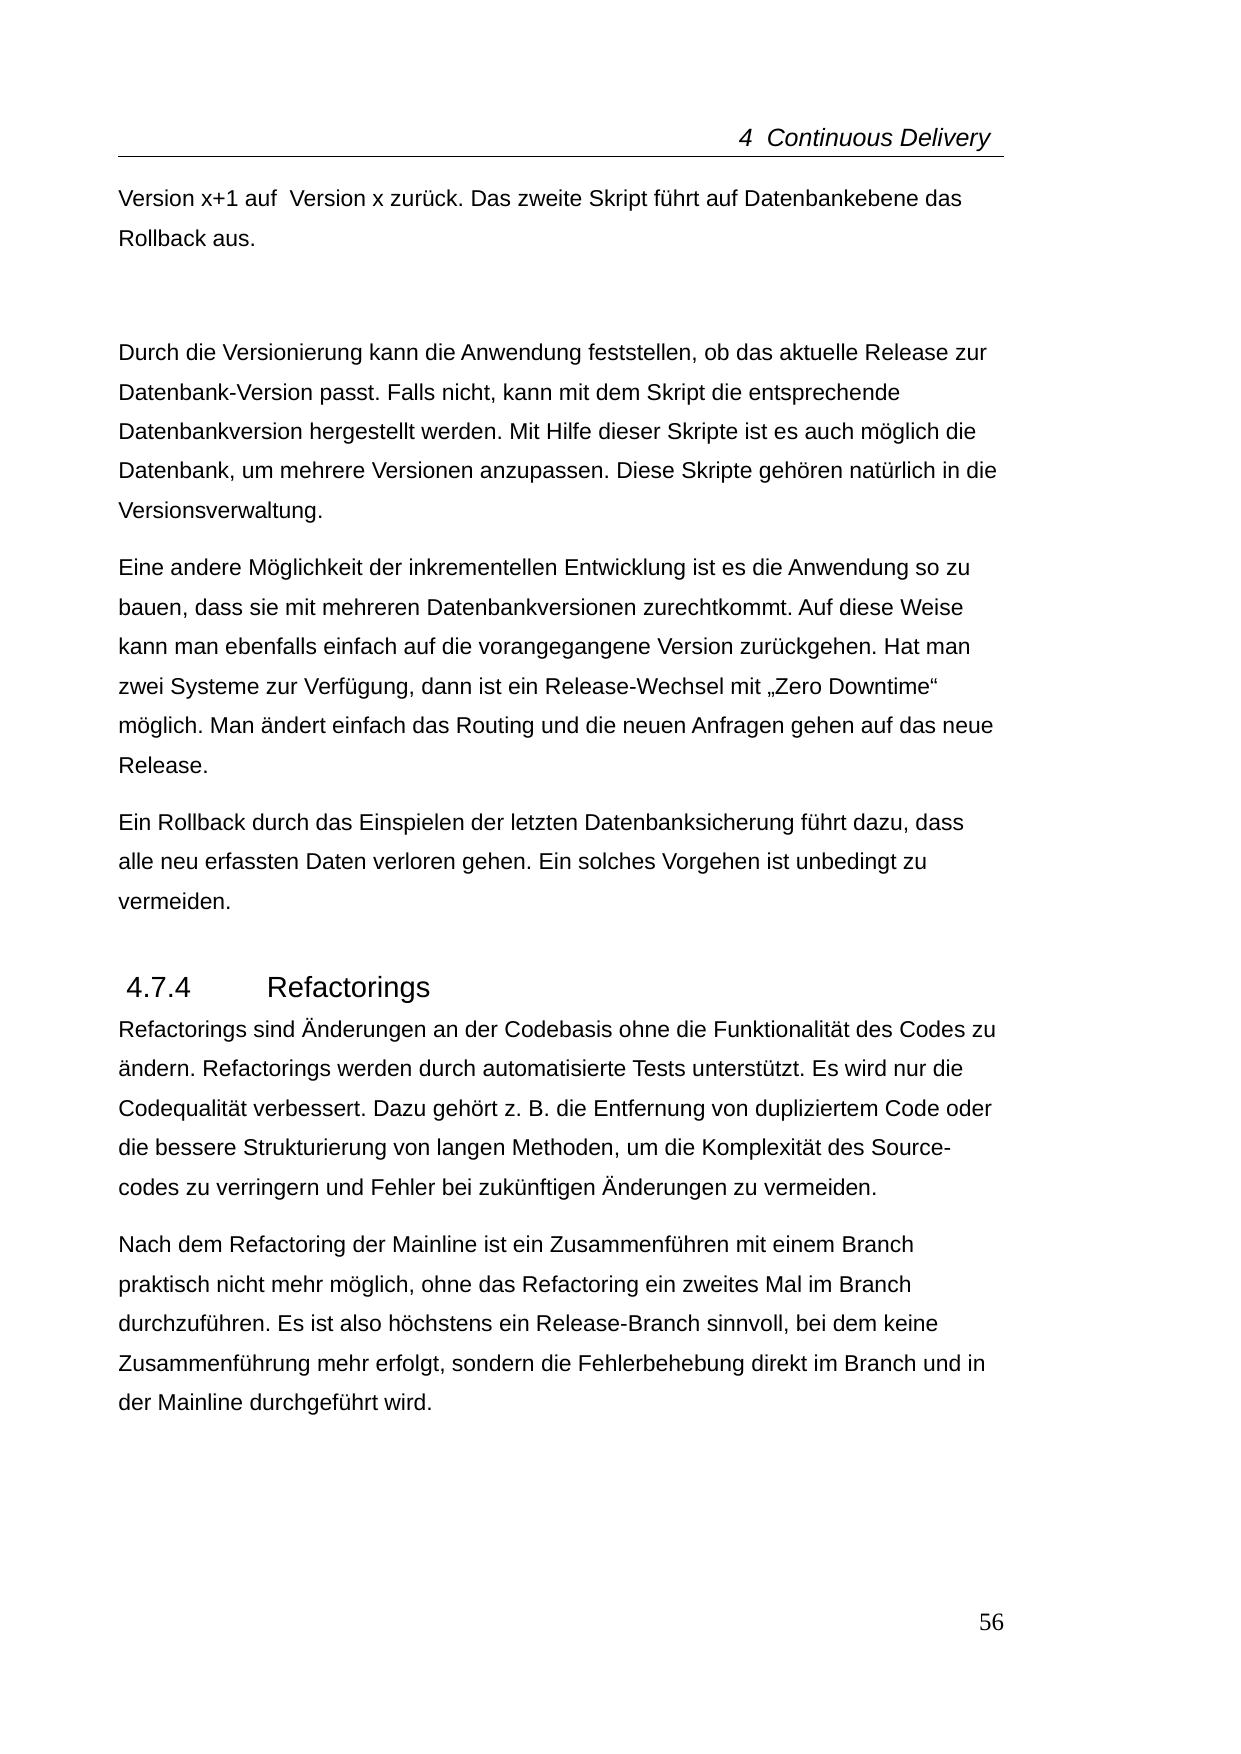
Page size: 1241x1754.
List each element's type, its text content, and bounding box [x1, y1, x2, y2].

text Eine andere Möglichkeit der inkrementellen Entwicklung ist es die Anwendung so zu bauen, dass sie mit mehreren Datenbankversionen zurechtkommt. Auf diese Weise kann man ebenfalls einfach auf die vorangegangene Version zurückgehen. Hat man zwei Systeme zur Verfügung, dann ist ein Release-Wechsel mit „Zero Downtime“ möglich. Man ändert einfach das Routing und die neuen Anfragen gehen auf das neue Release. [118, 554, 1004, 778]
text Nach dem Refactoring der Mainline ist ein Zusammenführen mit einem Branch praktisch nicht mehr möglich, ohne das Refactoring ein zweites Mal im Branch durchzuführen. Es ist also höchstens ein Release-Branch sinnvoll, bei dem keine Zusammenführung mehr erfolgt, sondern die Fehlerbehebung direkt im Branch und in der Mainline durchgeführt wird. [118, 1231, 1004, 1415]
text Ein Rollback durch das Einspielen der letzten Datenbanksicherung führt dazu, dass alle neu erfassten Daten verloren gehen. Ein solches Vorgehen ist unbedingt zu vermeiden. [118, 809, 1004, 914]
text Refactorings sind Änderungen an der Codebasis ohne die Funktionalität des Codes zu ändern. Refactorings werden durch automatisierte Tests unterstützt. Es wird nur die Codequalität verbessert. Dazu gehört z. B. die Entfernung von dupliziertem Code oder die bessere Strukturierung von langen Methoden, um die Komplexität des Source-codes zu verringern und Fehler bei zukünftigen Änderungen zu vermeiden. [118, 1016, 1004, 1200]
text Version x+1 auf Version x zurück. Das zweite Skript führt auf Datenbankebene das Rollback aus. [118, 185, 1004, 251]
subtitle Refactorings [118, 970, 1004, 1003]
text Durch die Versionierung kann die Anwendung feststellen, ob das aktuelle Release zur Datenbank-Version passt. Falls nicht, kann mit dem Skript die entsprechende Datenbankversion hergestellt werden. Mit Hilfe dieser Skripte ist es auch möglich die Datenbank, um mehrere Versionen anzupassen. Diese Skripte gehören natürlich in die Versionsverwaltung. [118, 339, 1004, 523]
